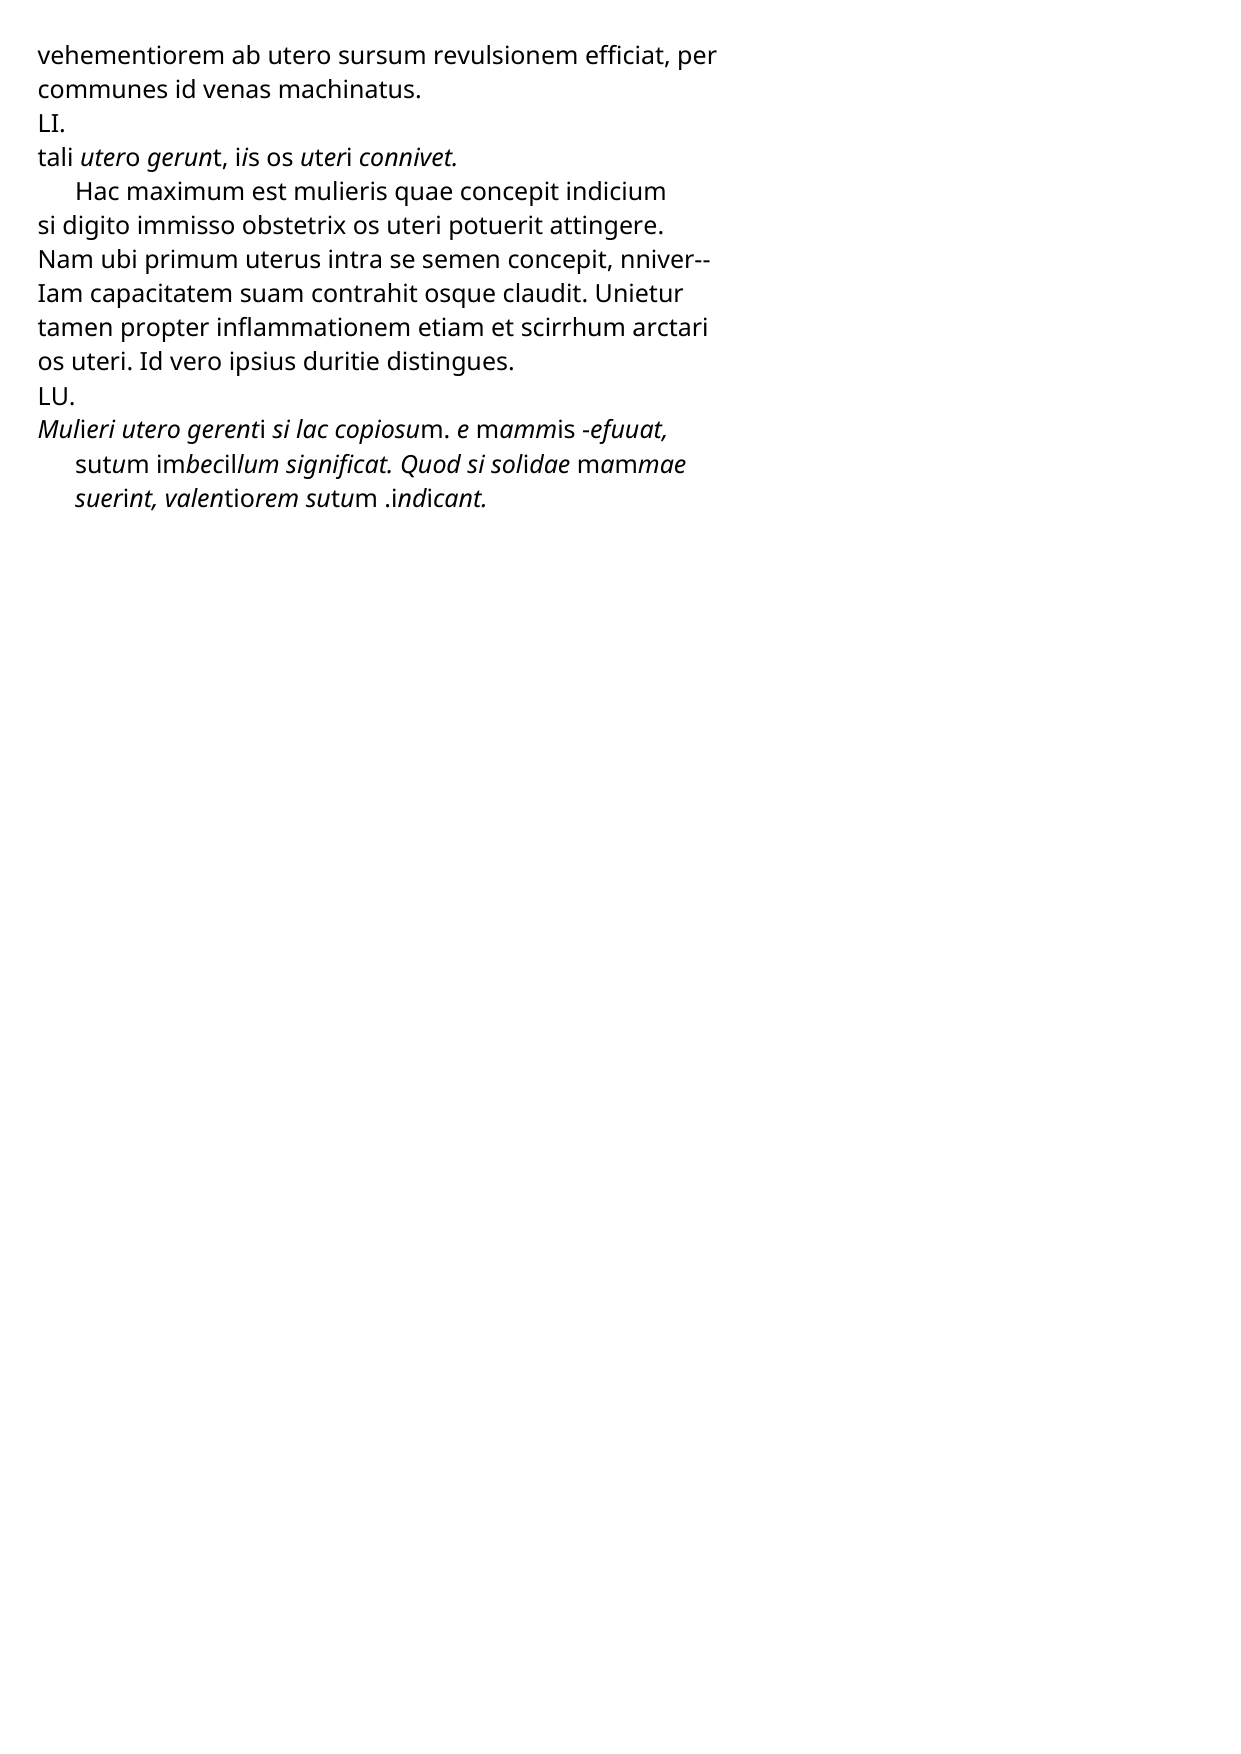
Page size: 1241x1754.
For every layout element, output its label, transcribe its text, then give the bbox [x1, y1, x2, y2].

text LU. [37, 378, 1203, 412]
text Hac maximum est mulieris quae concepit indicium si digito immisso obstetrix os uteri potuerit attingere. Nam ubi primum uterus intra se semen concepit, nniver-- Iam capacitatem suam contrahit osque claudit. Unietur tamen propter inflammationem etiam et scirrhum arctari os uteri. Id vero ipsius duritie distingues. [37, 174, 1203, 378]
text vehementiorem ab utero sursum revulsionem efficiat, per communes id venas machinatus. [37, 37, 1203, 106]
text Mulieri utero gerenti si lac copiosum. e mammis -efuuat, sutum imbecillum significat. Quod si solidae mammae suerint, valentiorem sutum .indicant. [37, 412, 1203, 514]
text tali utero gerunt, iis os uteri connivet. [37, 140, 1203, 174]
text LI. [37, 106, 1203, 140]
